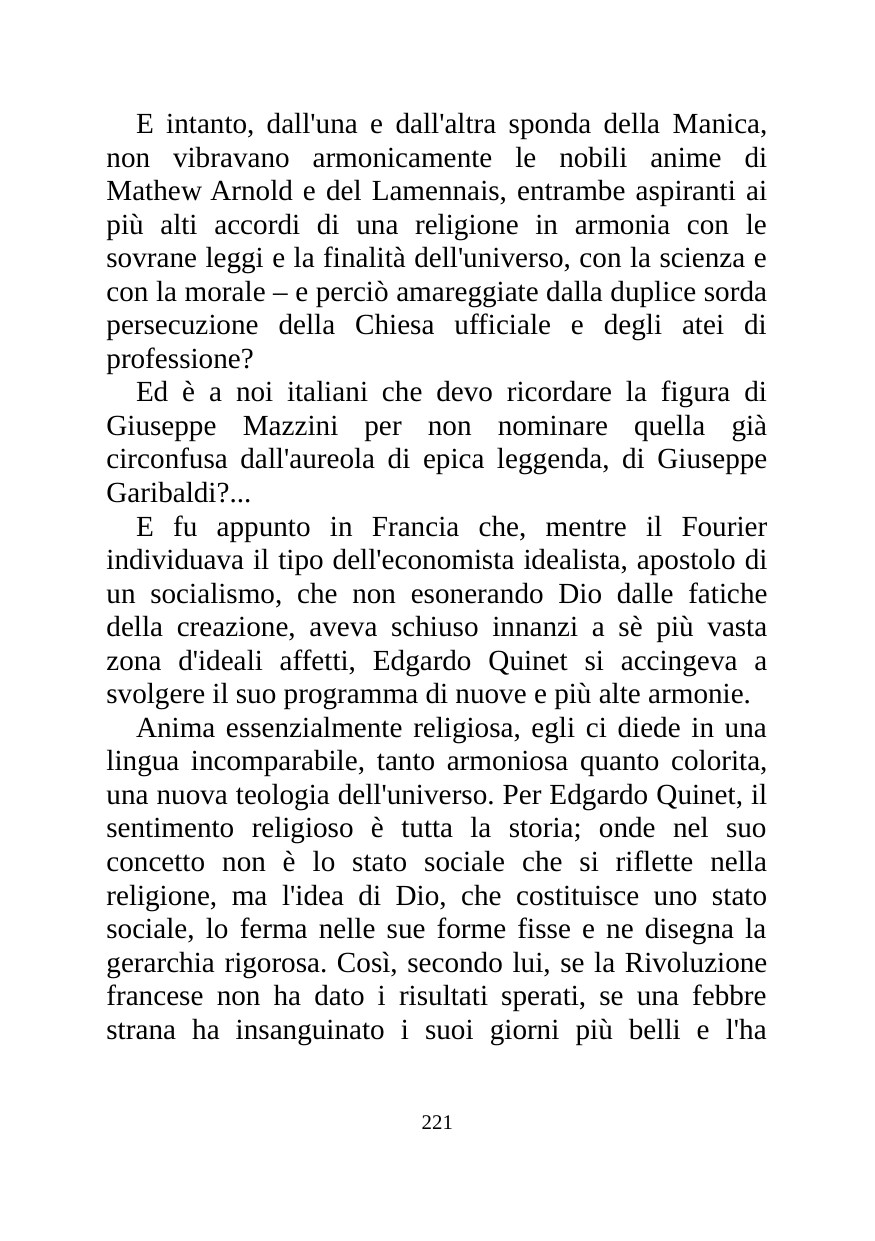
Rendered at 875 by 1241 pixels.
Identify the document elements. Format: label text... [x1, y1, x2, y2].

text Ed è a noi italiani che devo ricordare la figura di Giuseppe Mazzini per non nominare quella già circonfusa dall'aureola di epica leggenda, di Giuseppe Garibaldi?... [106, 374, 768, 509]
text E intanto, dall'una e dall'altra sponda della Manica, non vibravano armonicamente le nobili anime di Mathew Arnold e del Lamennais, entrambe aspiranti ai più alti accordi di una religione in armonia con le sovrane leggi e la finalità dell'universo, con la scienza e con la morale – e perciò amareggiate dalla duplice sorda persecuzione della Chiesa ufficiale e degli atei di professione? [106, 106, 768, 374]
text Anima essenzialmente religiosa, egli ci diede in una lingua incomparabile, tanto armoniosa quanto colorita, una nuova teologia dell'universo. Per Edgardo Quinet, il sentimento religioso è tutta la storia; onde nel suo concetto non è lo stato sociale che si riflette nella religione, ma l'idea di Dio, che costituisce uno stato sociale, lo ferma nelle sue forme fisse e ne disegna la gerarchia rigorosa. Così, secondo lui, se la Rivoluzione francese non ha dato i risultati sperati, se una febbre strana ha insanguinato i suoi giorni più belli e l'ha [106, 710, 768, 1045]
text E fu appunto in Francia che, mentre il Fourier individuava il tipo dell'economista idealista, apostolo di un socialismo, che non esonerando Dio dalle fatiche della creazione, aveva schiuso innanzi a sè più vasta zona d'ideali affetti, Edgardo Quinet si accingeva a svolgere il suo programma di nuove e più alte armonie. [106, 509, 768, 710]
